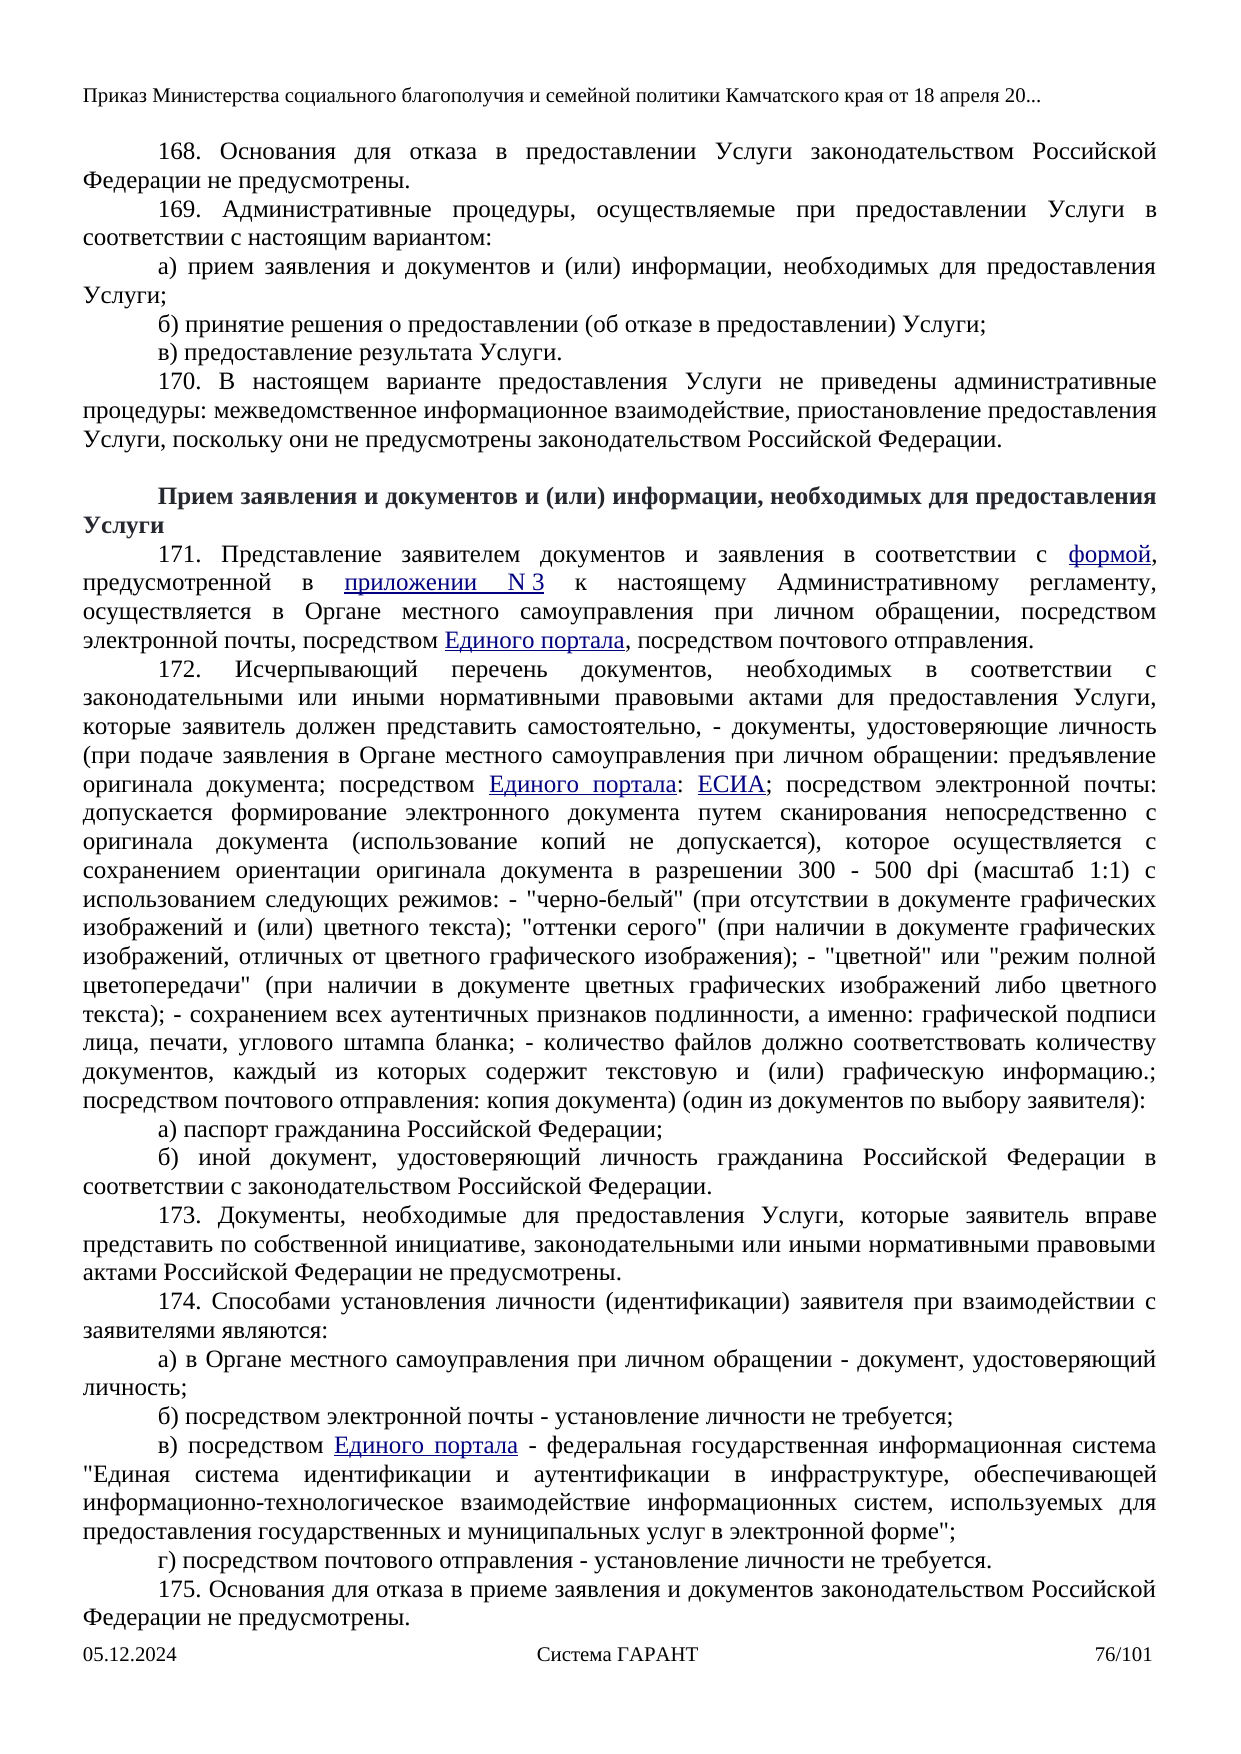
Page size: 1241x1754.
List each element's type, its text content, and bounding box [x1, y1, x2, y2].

text а) прием заявления и документов и (или) информации, необходимых для предоставления Услуги; [83, 251, 1157, 309]
text Прием заявления и документов и (или) информации, необходимых для предоставления Услуги [83, 481, 1157, 539]
text 175. Основания для отказа в приеме заявления и документов законодательством Российской Федерации не предусмотрены. [83, 1574, 1157, 1631]
text в) посредством Единого портала - федеральная государственная информационная система "Единая система идентификации и аутентификации в инфраструктуре, обеспечивающей информационно-технологическое взаимодействие информационных систем, используемых для предоставления государственных и муниципальных услуг в электронной форме"; [83, 1430, 1157, 1545]
text 172. Исчерпывающий перечень документов, необходимых в соответствии с законодательными или иными нормативными правовыми актами для предоставления Услуги, которые заявитель должен представить самостоятельно, - документы, удостоверяющие личность (при подаче заявления в Органе местного самоуправления при личном обращении: предъявление оригинала документа; посредством Единого портала: ЕСИА; посредством электронной почты: допускается формирование электронного документа путем сканирования непосредственно с оригинала документа (использование копий не допускается), которое осуществляется с сохранением ориентации оригинала документа в разрешении 300 - 500 dpi (масштаб 1:1) с использованием следующих режимов: - "черно-белый" (при отсутствии в документе графических изображений и (или) цветного текста); "оттенки серого" (при наличии в документе графических изображений, отличных от цветного графического изображения); - "цветной" или "режим полной цветопередачи" (при наличии в документе цветных графических изображений либо цветного текста); - сохранением всех аутентичных признаков подлинности, а именно: графической подписи лица, печати, углового штампа бланка; - количество файлов должно соответствовать количеству документов, каждый из которых содержит текстовую и (или) графическую информацию.; посредством почтового отправления: копия документа) (один из документов по выбору заявителя): [83, 654, 1157, 1114]
text б) принятие решения о предоставлении (об отказе в предоставлении) Услуги; [83, 309, 1157, 337]
text 174. Способами установления личности (идентификации) заявителя при взаимодействии с заявителями являются: [83, 1286, 1157, 1344]
text 173. Документы, необходимые для предоставления Услуги, которые заявитель вправе представить по собственной инициативе, законодательными или иными нормативными правовыми актами Российской Федерации не предусмотрены. [83, 1200, 1157, 1286]
text б) иной документ, удостоверяющий личность гражданина Российской Федерации в соответствии с законодательством Российской Федерации. [83, 1142, 1157, 1200]
text б) посредством электронной почты - установление личности не требуется; [83, 1401, 1157, 1430]
text а) в Органе местного самоуправления при личном обращении - документ, удостоверяющий личность; [83, 1344, 1157, 1401]
text 169. Административные процедуры, осуществляемые при предоставлении Услуги в соответствии с настоящим вариантом: [83, 194, 1157, 251]
text г) посредством почтового отправления - установление личности не требуется. [83, 1545, 1157, 1574]
text 171. Представление заявителем документов и заявления в соответствии с формой, предусмотренной в приложении N 3 к настоящему Административному регламенту, осуществляется в Органе местного самоуправления при личном обращении, посредством электронной почты, посредством Единого портала, посредством почтового отправления. [83, 539, 1157, 654]
text а) паспорт гражданина Российской Федерации; [83, 1114, 1157, 1142]
text 170. В настоящем варианте предоставления Услуги не приведены административные процедуры: межведомственное информационное взаимодействие, приостановление предоставления Услуги, поскольку они не предусмотрены законодательством Российской Федерации. [83, 366, 1157, 452]
text 168. Основания для отказа в предоставлении Услуги законодательством Российской Федерации не предусмотрены. [83, 136, 1157, 194]
text в) предоставление результата Услуги. [83, 337, 1157, 366]
